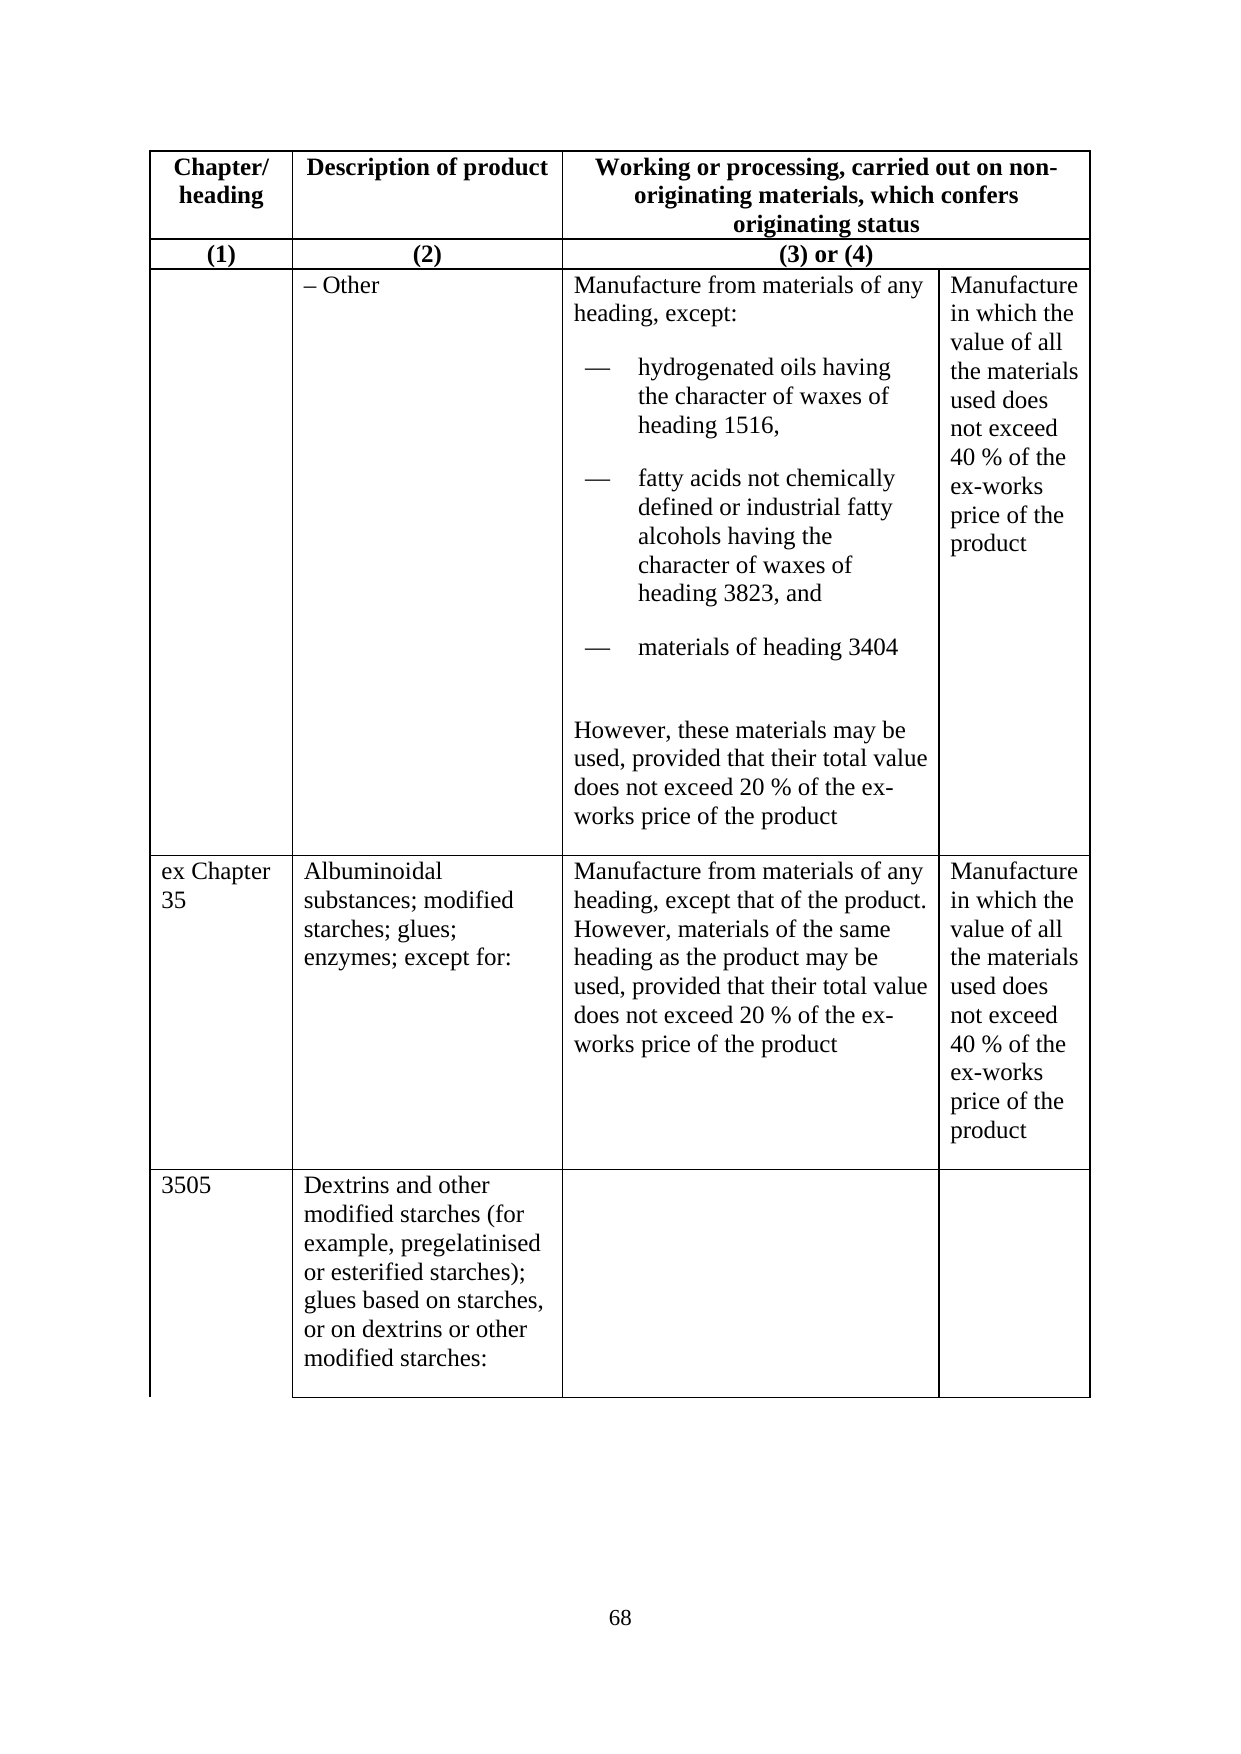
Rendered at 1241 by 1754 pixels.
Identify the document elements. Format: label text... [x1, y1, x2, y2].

table_cell (2) [293, 240, 562, 268]
table_cell [151, 270, 292, 855]
table_cell – Other [293, 270, 562, 855]
table_header Working or processing, carried out on non-originating materials, which confers originating status [563, 152, 1089, 238]
table_header Chapter/ heading [151, 152, 292, 238]
table_header hydrogenated oils having the character of waxes of heading 1516, [627, 352, 928, 463]
table_cell 3505 [151, 1170, 292, 1397]
table_cell Manufacture from materials of any heading, except: However, these materials may be used, provided that their total value does not exceed 20 % of the ex-works price of the product [563, 270, 938, 855]
table_cell — [574, 464, 627, 632]
table_cell [940, 1170, 1089, 1397]
table_cell Albuminoidal substances; modified starches; glues; enzymes; except for: [293, 856, 562, 1169]
table_cell (3) or (4) [563, 240, 1089, 268]
table_cell Manufacture from materials of any heading, except that of the product. However, materials of the same heading as the product may be used, provided that their total value does not exceed 20 % of the ex-works price of the product [563, 856, 938, 1169]
table_cell fatty acids not chemically defined or industrial fatty alcohols having the character of waxes of heading 3823, and [627, 464, 928, 632]
table_header Description of product [293, 152, 562, 238]
table_cell materials of heading 3404 [627, 632, 928, 686]
table_cell Manufacture in which the value of all the materials used does not exceed 40 % of the ex-works price of the product [940, 270, 1089, 855]
table_cell — [574, 632, 627, 686]
table_cell ex Chapter 35 [151, 856, 292, 1169]
table_cell Dextrins and other modified starches (for example, pregelatinised or esterified starches); glues based on starches, or on dextrins or other modified starches: [293, 1170, 562, 1397]
table_header — [574, 352, 627, 463]
table_cell [563, 1170, 938, 1397]
table_cell Manufacture in which the value of all the materials used does not exceed 40 % of the ex-works price of the product [940, 856, 1089, 1169]
table_cell (1) [151, 240, 292, 268]
